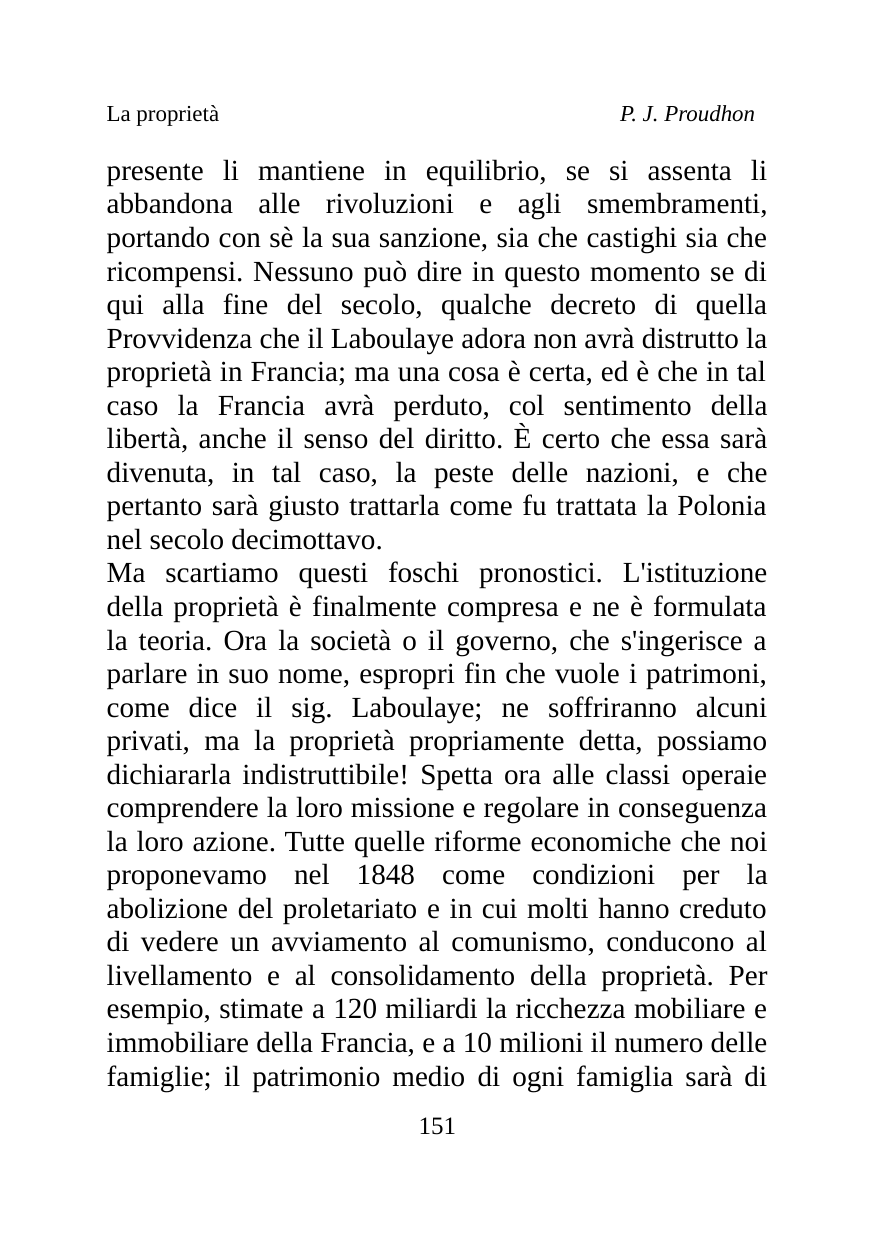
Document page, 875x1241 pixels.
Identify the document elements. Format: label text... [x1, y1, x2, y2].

text presente li mantiene in equilibrio, se si assenta li abbandona alle rivoluzioni e agli smembramenti, portando con sè la sua sanzione, sia che castighi sia che ricompensi. Nessuno può dire in questo momento se di qui alla fine del secolo, qualche decreto di quella Provvidenza che il Laboulaye adora non avrà distrutto la proprietà in Francia; ma una cosa è certa, ed è che in tal caso la Francia avrà perduto, col sentimento della libertà, anche il senso del diritto. È certo che essa sarà divenuta, in tal caso, la peste delle nazioni, e che pertanto sarà giusto trattarla come fu trattata la Polonia nel secolo decimottavo. [106, 153, 768, 556]
text Ma scartiamo questi foschi pronostici. L'istituzione della proprietà è finalmente compresa e ne è formulata la teoria. Ora la società o il governo, che s'ingerisce a parlare in suo nome, espropri fin che vuole i patrimoni, come dice il sig. Laboulaye; ne soffriranno alcuni privati, ma la proprietà propriamente detta, possiamo dichiararla indistruttibile! Spetta ora alle classi operaie comprendere la loro missione e regolare in conseguenza la loro azione. Tutte quelle riforme economiche che noi proponevamo nel 1848 come condizioni per la abolizione del proletariato e in cui molti hanno creduto di vedere un avviamento al comunismo, conducono al livellamento e al consolidamento della proprietà. Per esempio, stimate a 120 miliardi la ricchezza mobiliare e immobiliare della Francia, e a 10 milioni il numero delle famiglie; il patrimonio medio di ogni famiglia sarà di [106, 556, 768, 1092]
